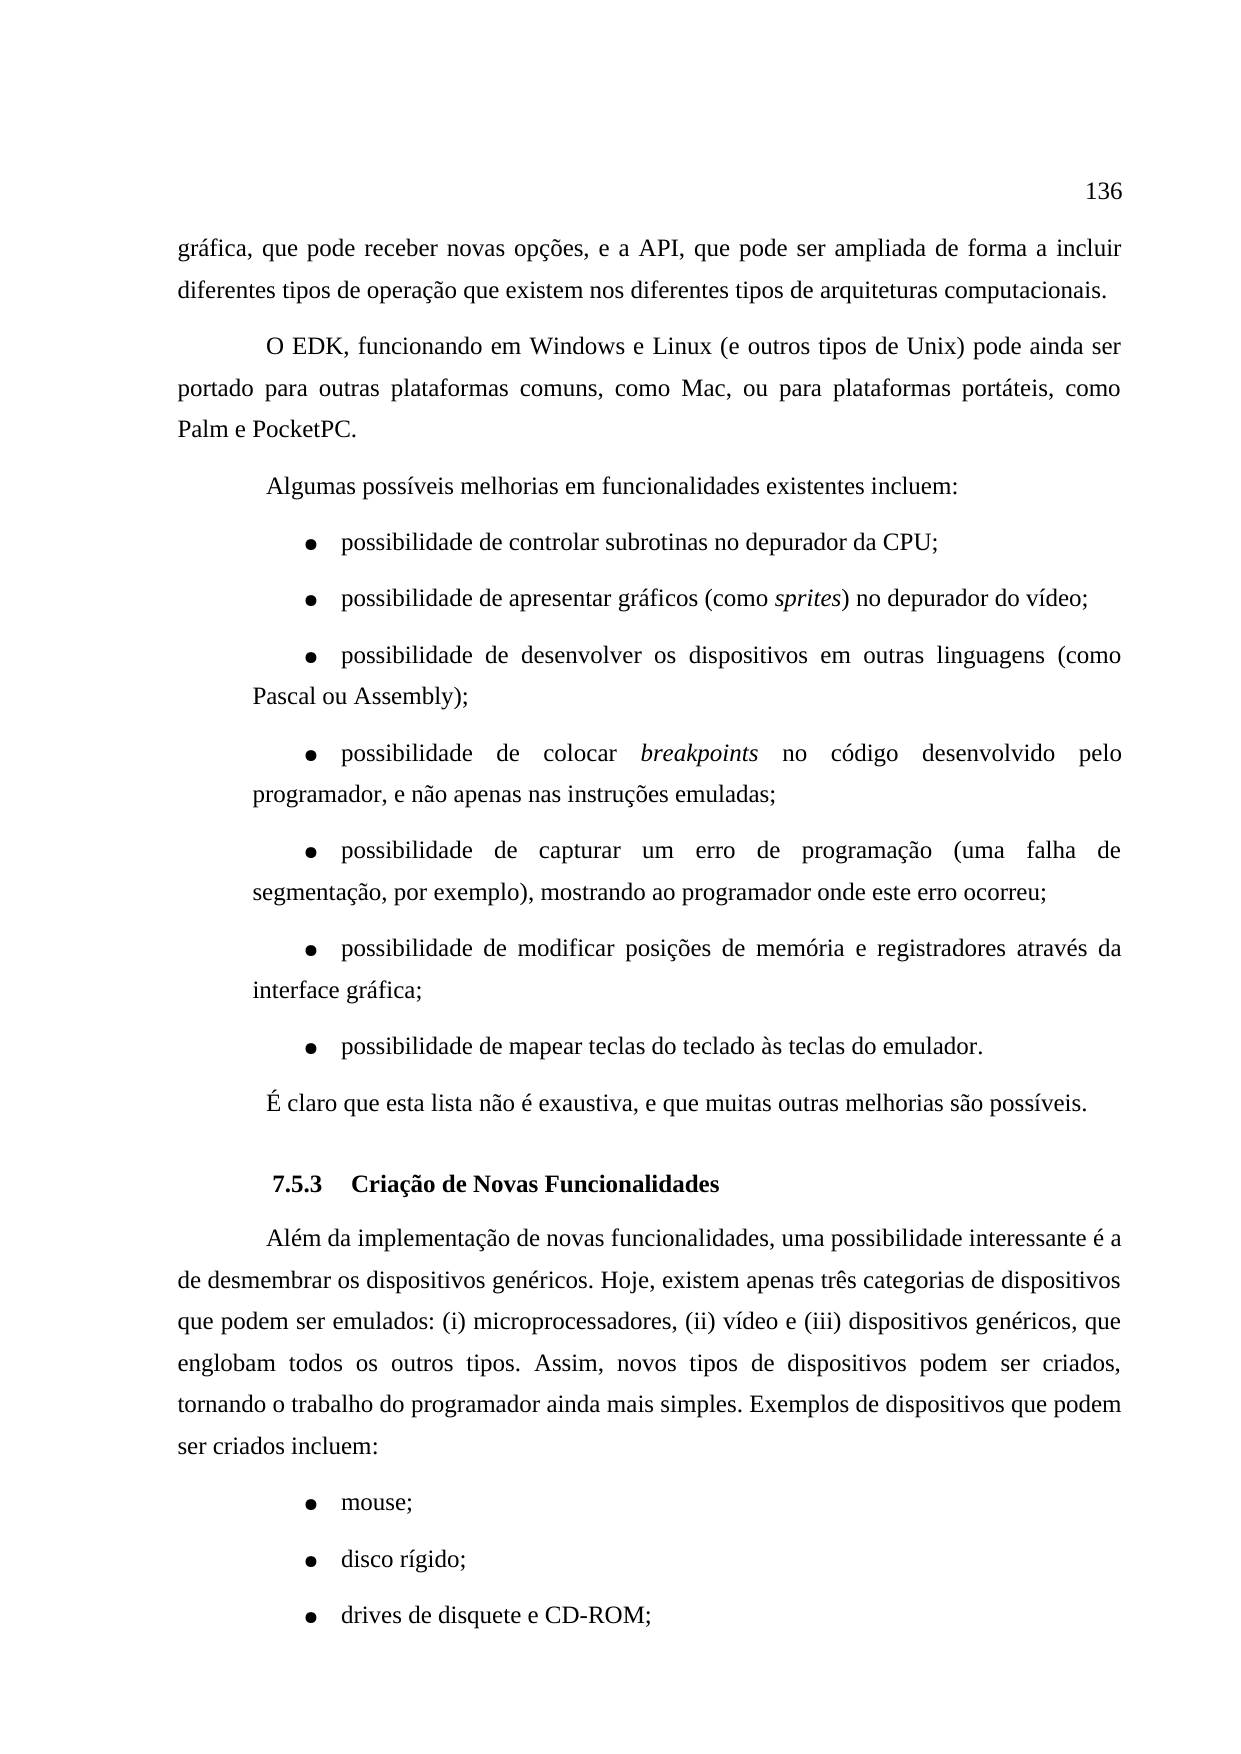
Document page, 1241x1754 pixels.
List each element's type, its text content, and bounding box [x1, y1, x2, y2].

list possibilidade de colocar breakpoints no código desenvolvido pelo programador, e não apenas nas instruções emuladas; [215, 739, 1122, 808]
subtitle Criação de Novas Funcionalidades [177, 1170, 1122, 1198]
text Algumas possíveis melhorias em funcionalidades existentes incluem: [177, 472, 1122, 499]
text Além da implementação de novas funcionalidades, uma possibilidade interessante é a de desmembrar os dispositivos genéricos. Hoje, existem apenas três categorias de dispositivos que podem ser emulados: (i) microprocessadores, (ii) vídeo e (iii) dispositivos genéricos, que englobam todos os outros tipos. Assim, novos tipos de dispositivos podem ser criados, tornando o trabalho do programador ainda mais simples. Exemplos de dispositivos que podem ser criados incluem: [177, 1224, 1122, 1460]
list possibilidade de mapear teclas do teclado às teclas do emulador. [215, 1032, 1122, 1060]
text gráfica, que pode receber novas opções, e a API, que pode ser ampliada de forma a incluir diferentes tipos de operação que existem nos diferentes tipos de arquiteturas computacionais. [177, 234, 1122, 304]
text É claro que esta lista não é exaustiva, e que muitas outras melhorias são possíveis. [177, 1089, 1122, 1117]
text O EDK, funcionando em Windows e Linux (e outros tipos de Unix) pode ainda ser portado para outras plataformas comuns, como Mac, ou para plataformas portáteis, como Palm e PocketPC. [177, 332, 1122, 443]
list possibilidade de controlar subrotinas no depurador da CPU; [215, 528, 1122, 556]
list mouse; [215, 1488, 1122, 1516]
list possibilidade de desenvolver os dispositivos em outras linguagens (como Pascal ou Assembly); [215, 641, 1122, 710]
list possibilidade de modificar posições de memória e registradores através da interface gráfica; [215, 934, 1122, 1004]
list possibilidade de capturar um erro de programação (uma falha de segmentação, por exemplo), mostrando ao programador onde este erro ocorreu; [215, 837, 1122, 906]
list possibilidade de apresentar gráficos (como sprites) no depurador do vídeo; [215, 584, 1122, 612]
list disco rígido; [215, 1545, 1122, 1572]
list drives de disquete e CD-ROM; [215, 1601, 1122, 1629]
